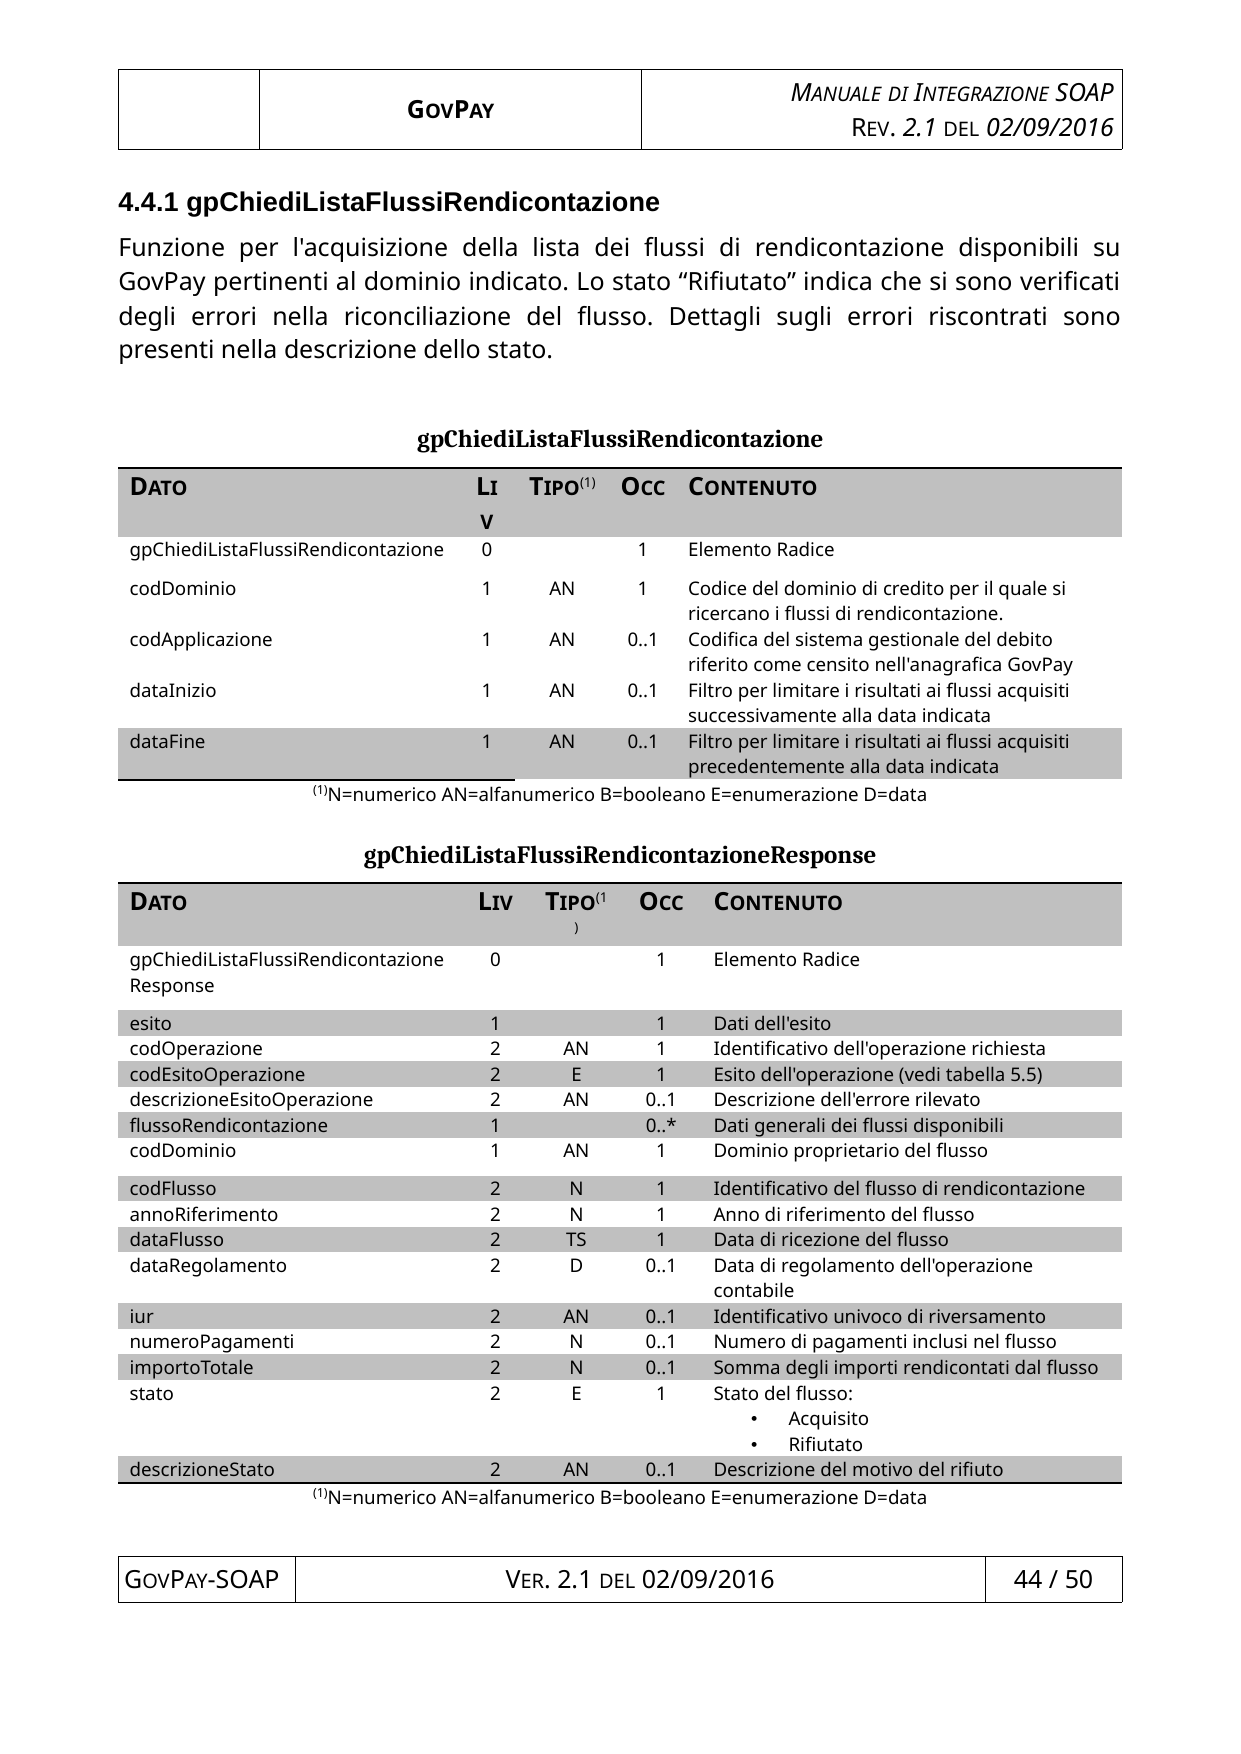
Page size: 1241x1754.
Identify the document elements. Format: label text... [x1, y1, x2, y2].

table_cell 1 [458, 626, 515, 677]
table_cell [532, 1010, 620, 1036]
table_cell 0..1 [620, 1354, 702, 1380]
table_cell 0..1 [620, 1087, 702, 1112]
table_cell E [532, 1061, 620, 1087]
text (1)N=numerico AN=alfanumerico B=booleano E=enumerazione D=data [118, 1484, 1122, 1509]
table_cell codFlusso [118, 1176, 458, 1201]
table_cell 1 [620, 946, 702, 1010]
table_cell codDominio [118, 1138, 458, 1176]
table_cell descrizioneStato [118, 1456, 458, 1482]
table_cell Elemento Radice [677, 537, 1122, 575]
table_cell esito [118, 1010, 458, 1036]
table_cell Dati dell'esito [702, 1010, 1122, 1036]
table_cell [532, 1112, 620, 1138]
table_cell AN [532, 1087, 620, 1112]
table_cell Occ [609, 469, 677, 537]
table_cell AN [515, 575, 609, 626]
table_cell gpChiediListaFlussiRendicontazione [118, 537, 458, 575]
table_cell N [532, 1354, 620, 1380]
table_cell descrizioneEsitoOperazione [118, 1087, 458, 1112]
table_cell 0..1 [620, 1252, 702, 1303]
table_cell 1 [458, 1010, 532, 1036]
table_cell 2 [458, 1456, 532, 1482]
table_cell Tipo(1) [532, 884, 620, 946]
table_cell codApplicazione [118, 626, 458, 677]
table_cell 0..* [620, 1112, 702, 1138]
table_cell Numero di pagamenti inclusi nel flusso [702, 1329, 1122, 1354]
table_cell 2 [458, 1201, 532, 1227]
table_cell 2 [458, 1087, 532, 1112]
table_cell D [532, 1252, 620, 1303]
table_cell 2 [458, 1036, 532, 1061]
table_cell N [532, 1176, 620, 1201]
table_cell AN [515, 626, 609, 677]
table_cell Elemento Radice [702, 946, 1122, 1010]
table_cell Filtro per limitare i risultati ai flussi acquisiti successivamente alla data indicata [677, 677, 1122, 728]
table_cell 0..1 [609, 677, 677, 728]
table_cell [515, 537, 609, 575]
table_cell annoRiferimento [118, 1201, 458, 1227]
table_cell iur [118, 1303, 458, 1329]
table_cell Data di regolamento dell'operazione contabile [702, 1252, 1122, 1303]
table_cell 1 [620, 1380, 702, 1456]
table_cell Occ [620, 884, 702, 946]
table_cell dataFine [118, 728, 458, 779]
table_cell stato [118, 1380, 458, 1456]
table_cell 1 [620, 1061, 702, 1087]
table_cell importoTotale [118, 1354, 458, 1380]
table_cell 1 [620, 1010, 702, 1036]
table_cell Contenuto [702, 884, 1122, 946]
table_cell 1 [620, 1138, 702, 1176]
text Funzione per l'acquisizione della lista dei flussi di rendicontazione disponibili su GovPay pertinenti al dominio indicato. Lo stato “Rifiutato” indica che si sono verificati degli errori nella riconciliazione del flusso. Dettagli sugli errori riscontrati sono presenti nella descrizione dello stato. [118, 230, 1122, 366]
table_cell Somma degli importi rendicontati dal flusso [702, 1354, 1122, 1380]
table_cell Tipo(1) [515, 469, 609, 537]
subtitle gpChiediListaFlussiRendicontazione [118, 186, 1122, 217]
table_cell dataFlusso [118, 1227, 458, 1252]
table_cell dataRegolamento [118, 1252, 458, 1303]
table_cell codDominio [118, 575, 458, 626]
table_cell 2 [458, 1303, 532, 1329]
table_cell Data di ricezione del flusso [702, 1227, 1122, 1252]
table_cell 1 [609, 537, 677, 575]
table_header gpChiediListaFlussiRendicontazioneResponse [118, 841, 1122, 882]
table_cell codOperazione [118, 1036, 458, 1061]
table_cell Descrizione dell'errore rilevato [702, 1087, 1122, 1112]
table_cell gpChiediListaFlussiRendicontazioneResponse [118, 946, 458, 1010]
table_cell 2 [458, 1061, 532, 1087]
table_cell 1 [620, 1176, 702, 1201]
table_cell Liv [458, 469, 515, 537]
table_cell Dati generali dei flussi disponibili [702, 1112, 1122, 1138]
table_cell AN [515, 728, 609, 779]
table_cell AN [532, 1456, 620, 1482]
table_cell TS [532, 1227, 620, 1252]
table_cell numeroPagamenti [118, 1329, 458, 1354]
table_cell AN [532, 1138, 620, 1176]
table_cell 0..1 [620, 1329, 702, 1354]
table_cell codEsitoOperazione [118, 1061, 458, 1087]
table_cell 2 [458, 1380, 532, 1456]
table_cell Codice del dominio di credito per il quale si ricercano i flussi di rendicontazione. [677, 575, 1122, 626]
table_cell 1 [458, 677, 515, 728]
table_cell flussoRendicontazione [118, 1112, 458, 1138]
table_cell 1 [458, 575, 515, 626]
table_cell Identificativo del flusso di rendicontazione [702, 1176, 1122, 1201]
table_cell Codifica del sistema gestionale del debito riferito come censito nell'anagrafica GovPay [677, 626, 1122, 677]
table_cell 2 [458, 1329, 532, 1354]
table_cell 1 [458, 728, 515, 779]
table_cell Liv [458, 884, 532, 946]
table_cell 0 [458, 537, 515, 575]
table_cell Dato [118, 884, 458, 946]
table_cell 1 [620, 1201, 702, 1227]
table_cell 2 [458, 1354, 532, 1380]
table_cell 1 [620, 1227, 702, 1252]
table_cell 1 [458, 1138, 532, 1176]
table_cell Dominio proprietario del flusso [702, 1138, 1122, 1176]
table_cell 0 [458, 946, 532, 1010]
table_cell Contenuto [677, 469, 1122, 537]
table_cell N [532, 1201, 620, 1227]
table_cell Filtro per limitare i risultati ai flussi acquisiti precedentemente alla data indicata [677, 728, 1122, 779]
table_cell 0..1 [609, 728, 677, 779]
table_cell dataInizio [118, 677, 458, 728]
table_cell Descrizione del motivo del rifiuto [702, 1456, 1122, 1482]
table_cell 1 [620, 1036, 702, 1061]
table_cell 2 [458, 1227, 532, 1252]
table_cell 0..1 [620, 1456, 702, 1482]
table_cell N [532, 1329, 620, 1354]
table_cell AN [532, 1303, 620, 1329]
table_cell 2 [458, 1176, 532, 1201]
table_cell Anno di riferimento del flusso [702, 1201, 1122, 1227]
table_cell Identificativo univoco di riversamento [702, 1303, 1122, 1329]
table_cell 1 [609, 575, 677, 626]
table_cell 0..1 [620, 1303, 702, 1329]
table_cell 0..1 [609, 626, 677, 677]
table_cell Esito dell'operazione (vedi tabella 5.5) [702, 1061, 1122, 1087]
table_cell Dato [118, 469, 458, 537]
table_cell E [532, 1380, 620, 1456]
table_cell AN [532, 1036, 620, 1061]
table_cell Identificativo dell'operazione richiesta [702, 1036, 1122, 1061]
table_cell AN [515, 677, 609, 728]
table_header gpChiediListaFlussiRendicontazione [118, 425, 1122, 467]
table_cell 2 [458, 1252, 532, 1303]
table_cell 1 [458, 1112, 532, 1138]
table_cell Stato del flusso: Acquisito Rifiutato [702, 1380, 1122, 1456]
text (1)N=numerico AN=alfanumerico B=booleano E=enumerazione D=data [118, 781, 1122, 807]
table_cell [532, 946, 620, 1010]
